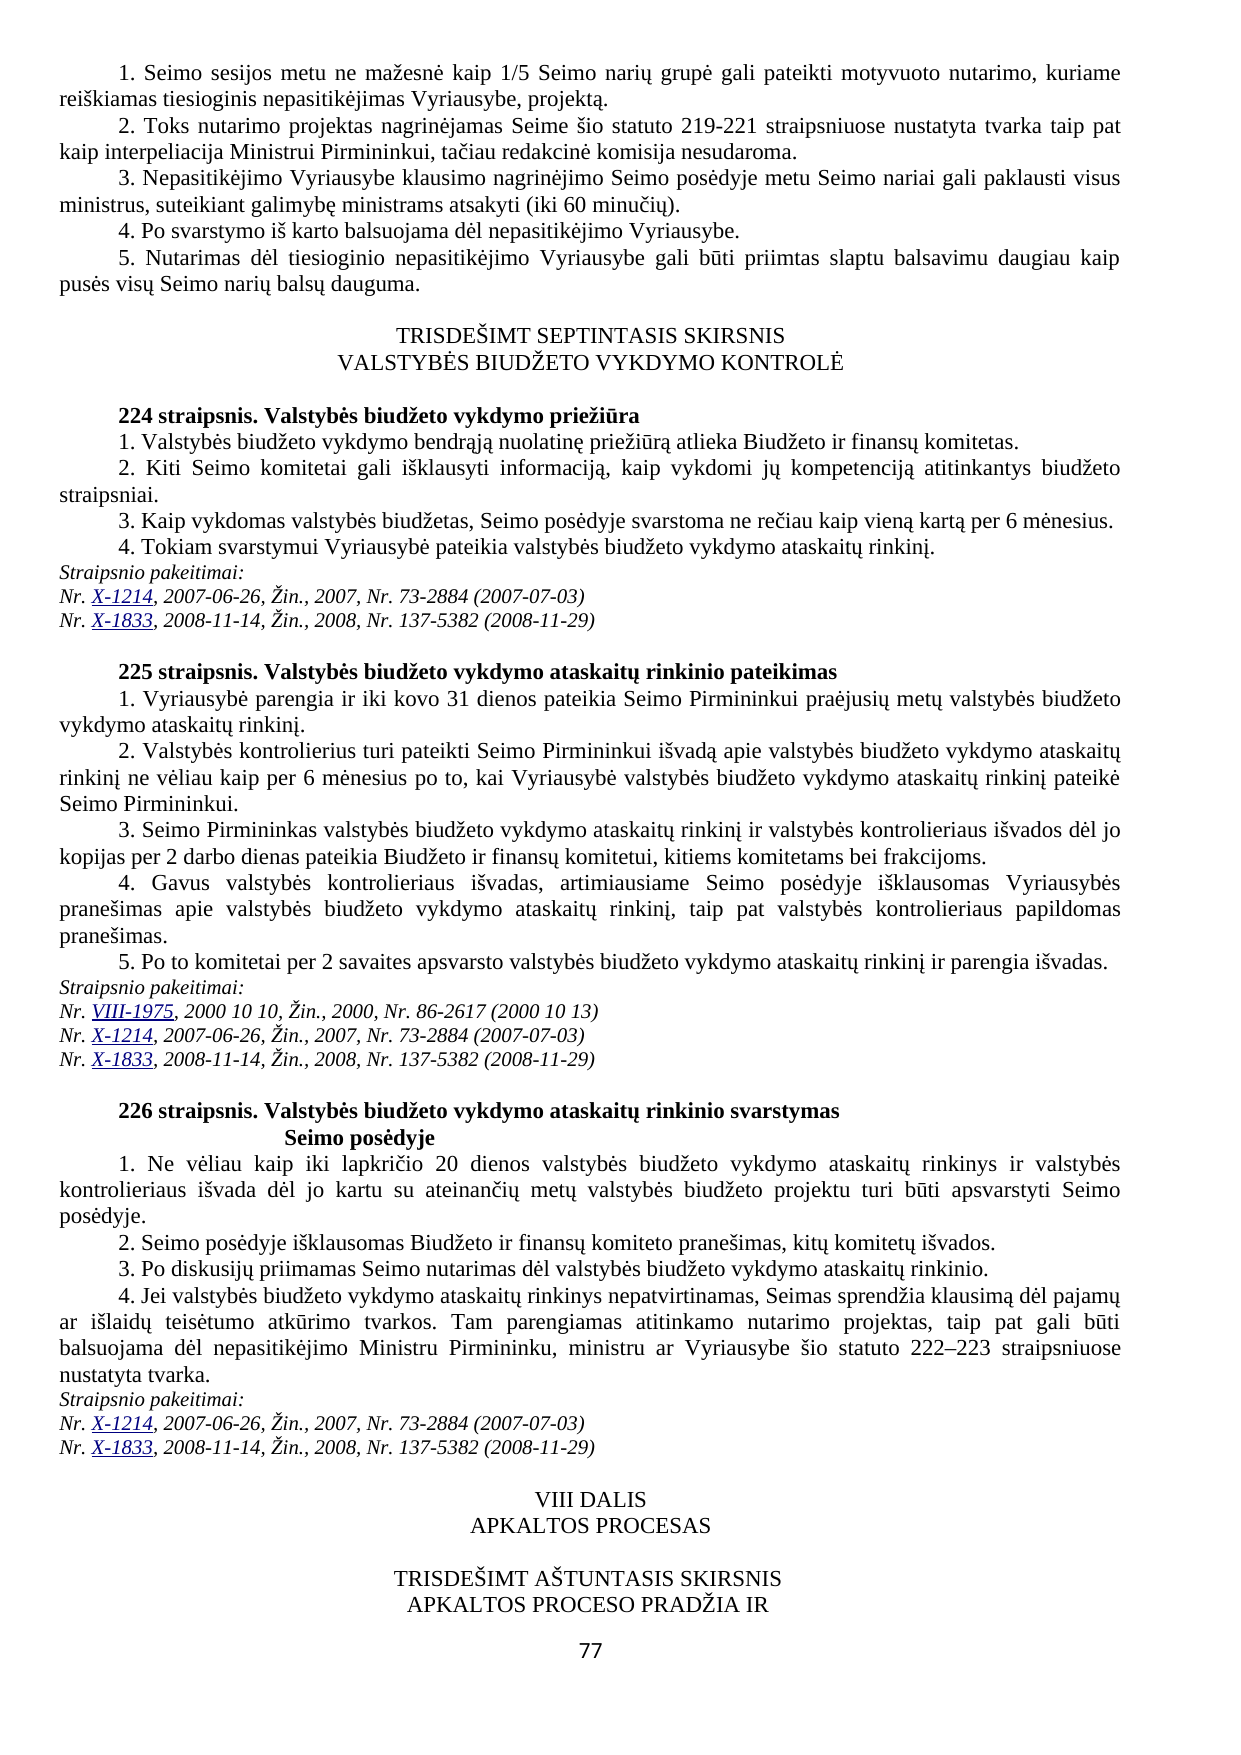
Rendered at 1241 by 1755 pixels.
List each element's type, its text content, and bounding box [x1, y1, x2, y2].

text 1. Valstybės biudžeto vykdymo bendrąją nuolatinę priežiūrą atlieka Biudžeto ir finansų komitetas. [59, 428, 1122, 454]
text Straipsnio pakeitimai: [59, 974, 1122, 999]
text 225 straipsnis. Valstybės biudžeto vykdymo ataskaitų rinkinio pateikimas [59, 658, 1122, 685]
text 2. Kiti Seimo komitetai gali išklausyti informaciją, kaip vykdomi jų kompetenciją atitinkantys biudžeto straipsniai. [59, 454, 1122, 507]
text VALSTYBĖS BIUDŽETO VYKDYMO KONTROLĖ [59, 349, 1122, 375]
text APKALTOS PROCESAS [59, 1512, 1122, 1538]
text 1. Seimo sesijos metu ne mažesnė kaip 1/5 Seimo narių grupė gali pateikti motyvuoto nutarimo, kuriame reiškiamas tiesioginis nepasitikėjimas Vyriausybe, projektą. [59, 59, 1122, 112]
text 226 straipsnis. Valstybės biudžeto vykdymo ataskaitų rinkinio svarstymas [59, 1097, 1122, 1123]
text 4. Po svarstymo iš karto balsuojama dėl nepasitikėjimo Vyriausybe. [59, 217, 1122, 243]
text Nr. X-1833, 2008-11-14, Žin., 2008, Nr. 137-5382 (2008-11-29) [59, 608, 1122, 632]
text VIII DALIS [59, 1486, 1122, 1512]
text 2. Toks nutarimo projektas nagrinėjamas Seime šio statuto 219-221 straipsniuose nustatyta tvarka taip pat kaip interpeliacija Ministrui Pirmininkui, tačiau redakcinė komisija nesudaroma. [59, 112, 1122, 164]
text 2. Valstybės kontrolierius turi pateikti Seimo Pirmininkui išvadą apie valstybės biudžeto vykdymo ataskaitų rinkinį ne vėliau kaip per 6 mėnesius po to, kai Vyriausybė valstybės biudžeto vykdymo ataskaitų rinkinį pateikė Seimo Pirmininkui. [59, 737, 1122, 816]
text Straipsnio pakeitimai: [59, 560, 1122, 584]
text APKALTOS PROCESO PRADŽIA IR [59, 1591, 1122, 1617]
text 5. Nutarimas dėl tiesioginio nepasitikėjimo Vyriausybe gali būti priimtas slaptu balsavimu daugiau kaip pusės visų Seimo narių balsų dauguma. [59, 243, 1122, 296]
text Seimo posėdyje [209, 1123, 1122, 1150]
text 4. Tokiam svarstymui Vyriausybė pateikia valstybės biudžeto vykdymo ataskaitų rinkinį. [59, 533, 1122, 560]
text 2. Seimo posėdyje išklausomas Biudžeto ir finansų komiteto pranešimas, kitų komitetų išvados. [59, 1229, 1122, 1255]
text Nr. X-1214, 2007-06-26, Žin., 2007, Nr. 73-2884 (2007-07-03) [59, 1411, 1122, 1435]
text 224 straipsnis. Valstybės biudžeto vykdymo priežiūra [59, 402, 1122, 428]
text Nr. X-1214, 2007-06-26, Žin., 2007, Nr. 73-2884 (2007-07-03) [59, 584, 1122, 608]
text 4. Gavus valstybės kontrolieriaus išvadas, artimiausiame Seimo posėdyje išklausomas Vyriausybės pranešimas apie valstybės biudžeto vykdymo ataskaitų rinkinį, taip pat valstybės kontrolieriaus papildomas pranešimas. [59, 869, 1122, 948]
text 3. Kaip vykdomas valstybės biudžetas, Seimo posėdyje svarstoma ne rečiau kaip vieną kartą per 6 mėnesius. [59, 507, 1122, 533]
text TRISDEŠIMT SEPTINTASIS SKIRSNIS [59, 323, 1122, 349]
text 3. Seimo Pirmininkas valstybės biudžeto vykdymo ataskaitų rinkinį ir valstybės kontrolieriaus išvados dėl jo kopijas per 2 darbo dienas pateikia Biudžeto ir finansų komitetui, kitiems komitetams bei frakcijoms. [59, 816, 1122, 869]
text 5. Po to komitetai per 2 savaites apsvarsto valstybės biudžeto vykdymo ataskaitų rinkinį ir parengia išvadas. [59, 948, 1122, 974]
text TRISDEŠIMT AŠTUNTASIS SKIRSNIS [59, 1565, 1122, 1591]
text Nr. VIII-1975, 2000 10 10, Žin., 2000, Nr. 86-2617 (2000 10 13) [59, 999, 1122, 1023]
text 3. Po diskusijų priimamas Seimo nutarimas dėl valstybės biudžeto vykdymo ataskaitų rinkinio. [59, 1255, 1122, 1282]
text 1. Vyriausybė parengia ir iki kovo 31 dienos pateikia Seimo Pirmininkui praėjusių metų valstybės biudžeto vykdymo ataskaitų rinkinį. [59, 685, 1122, 737]
text Nr. X-1833, 2008-11-14, Žin., 2008, Nr. 137-5382 (2008-11-29) [59, 1435, 1122, 1459]
text 3. Nepasitikėjimo Vyriausybe klausimo nagrinėjimo Seimo posėdyje metu Seimo nariai gali paklausti visus ministrus, suteikiant galimybę ministrams atsakyti (iki 60 minučių). [59, 164, 1122, 217]
text Nr. X-1214, 2007-06-26, Žin., 2007, Nr. 73-2884 (2007-07-03) [59, 1023, 1122, 1047]
text 1. Ne vėliau kaip iki lapkričio 20 dienos valstybės biudžeto vykdymo ataskaitų rinkinys ir valstybės kontrolieriaus išvada dėl jo kartu su ateinančių metų valstybės biudžeto projektu turi būti apsvarstyti Seimo posėdyje. [59, 1150, 1122, 1229]
text Straipsnio pakeitimai: [59, 1387, 1122, 1411]
text 4. Jei valstybės biudžeto vykdymo ataskaitų rinkinys nepatvirtinamas, Seimas sprendžia klausimą dėl pajamų ar išlaidų teisėtumo atkūrimo tvarkos. Tam parengiamas atitinkamo nutarimo projektas, taip pat gali būti balsuojama dėl nepasitikėjimo Ministru Pirmininku, ministru ar Vyriausybe šio statuto 222–223 straipsniuose nustatyta tvarka. [59, 1282, 1122, 1387]
text Nr. X-1833, 2008-11-14, Žin., 2008, Nr. 137-5382 (2008-11-29) [59, 1047, 1122, 1071]
